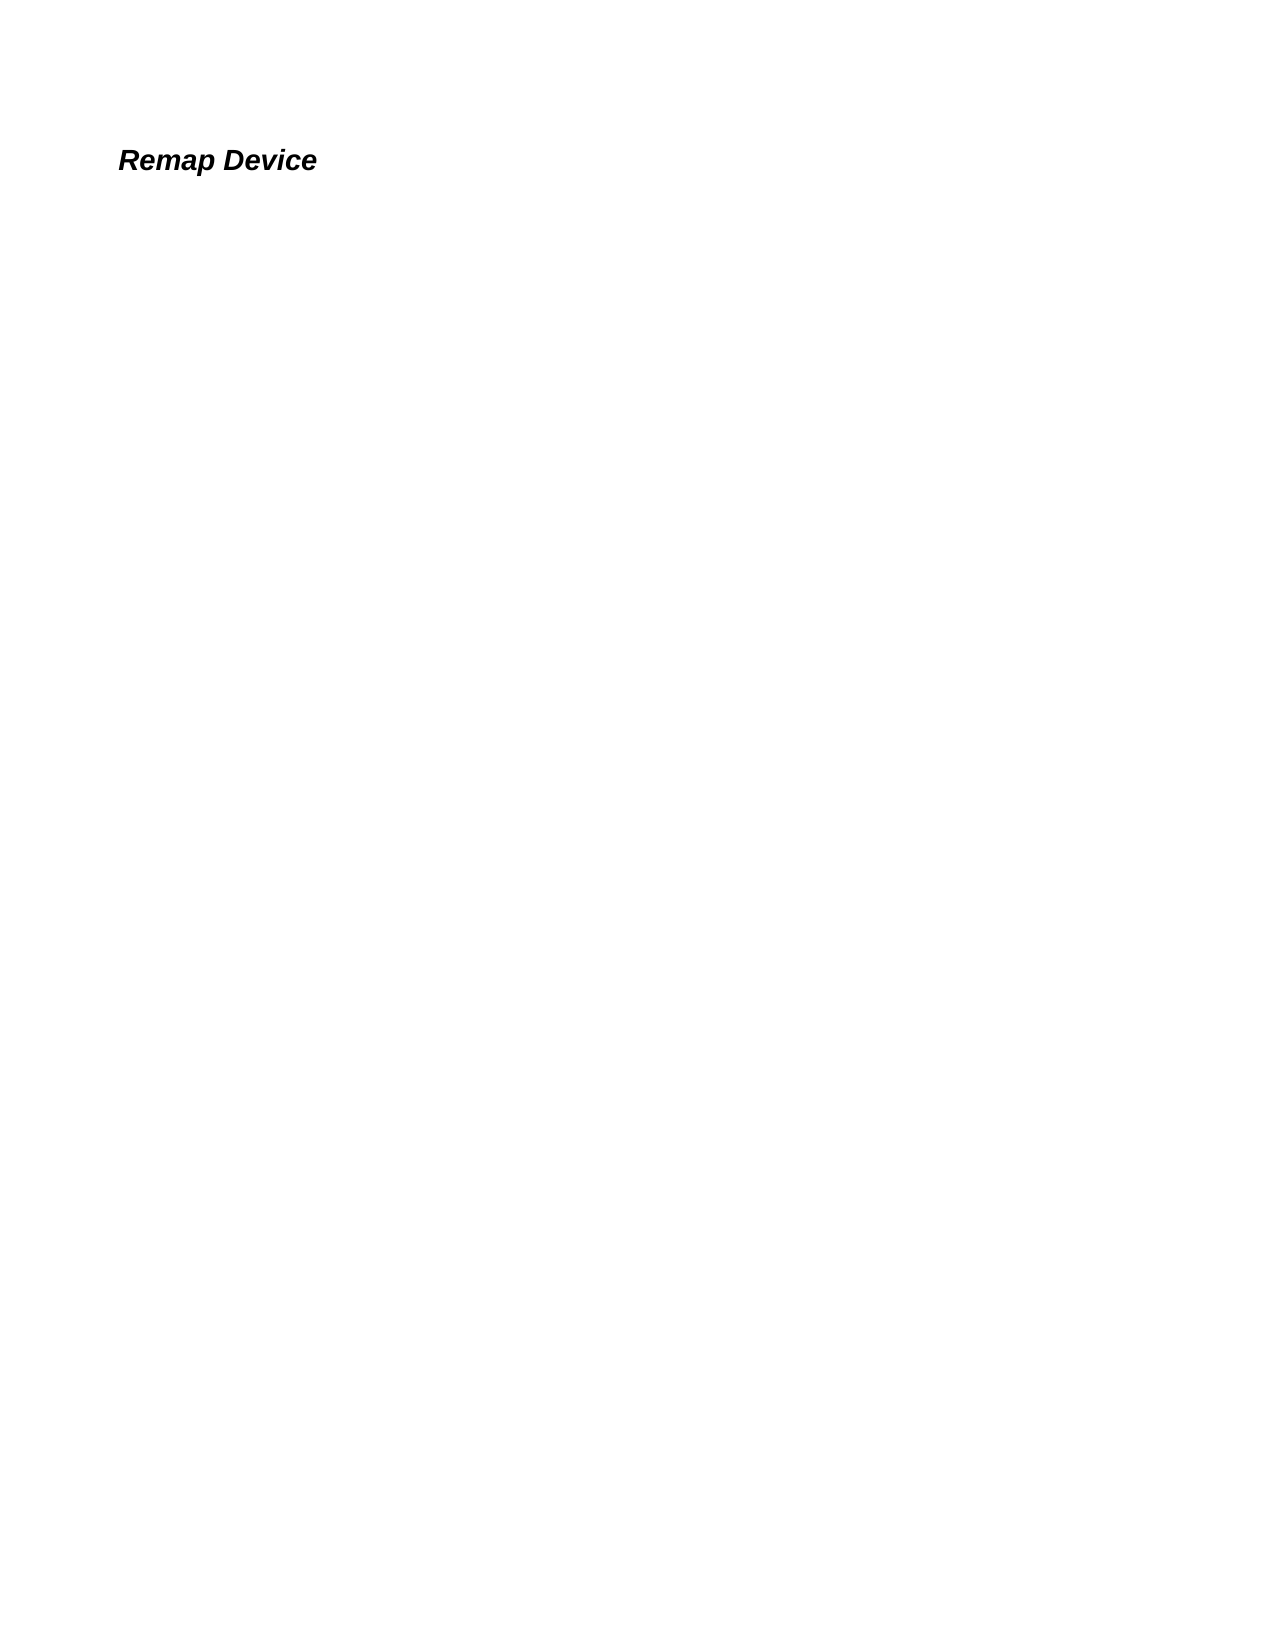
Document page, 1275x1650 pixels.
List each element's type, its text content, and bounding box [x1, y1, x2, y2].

subtitle Remap Device [118, 143, 1157, 177]
